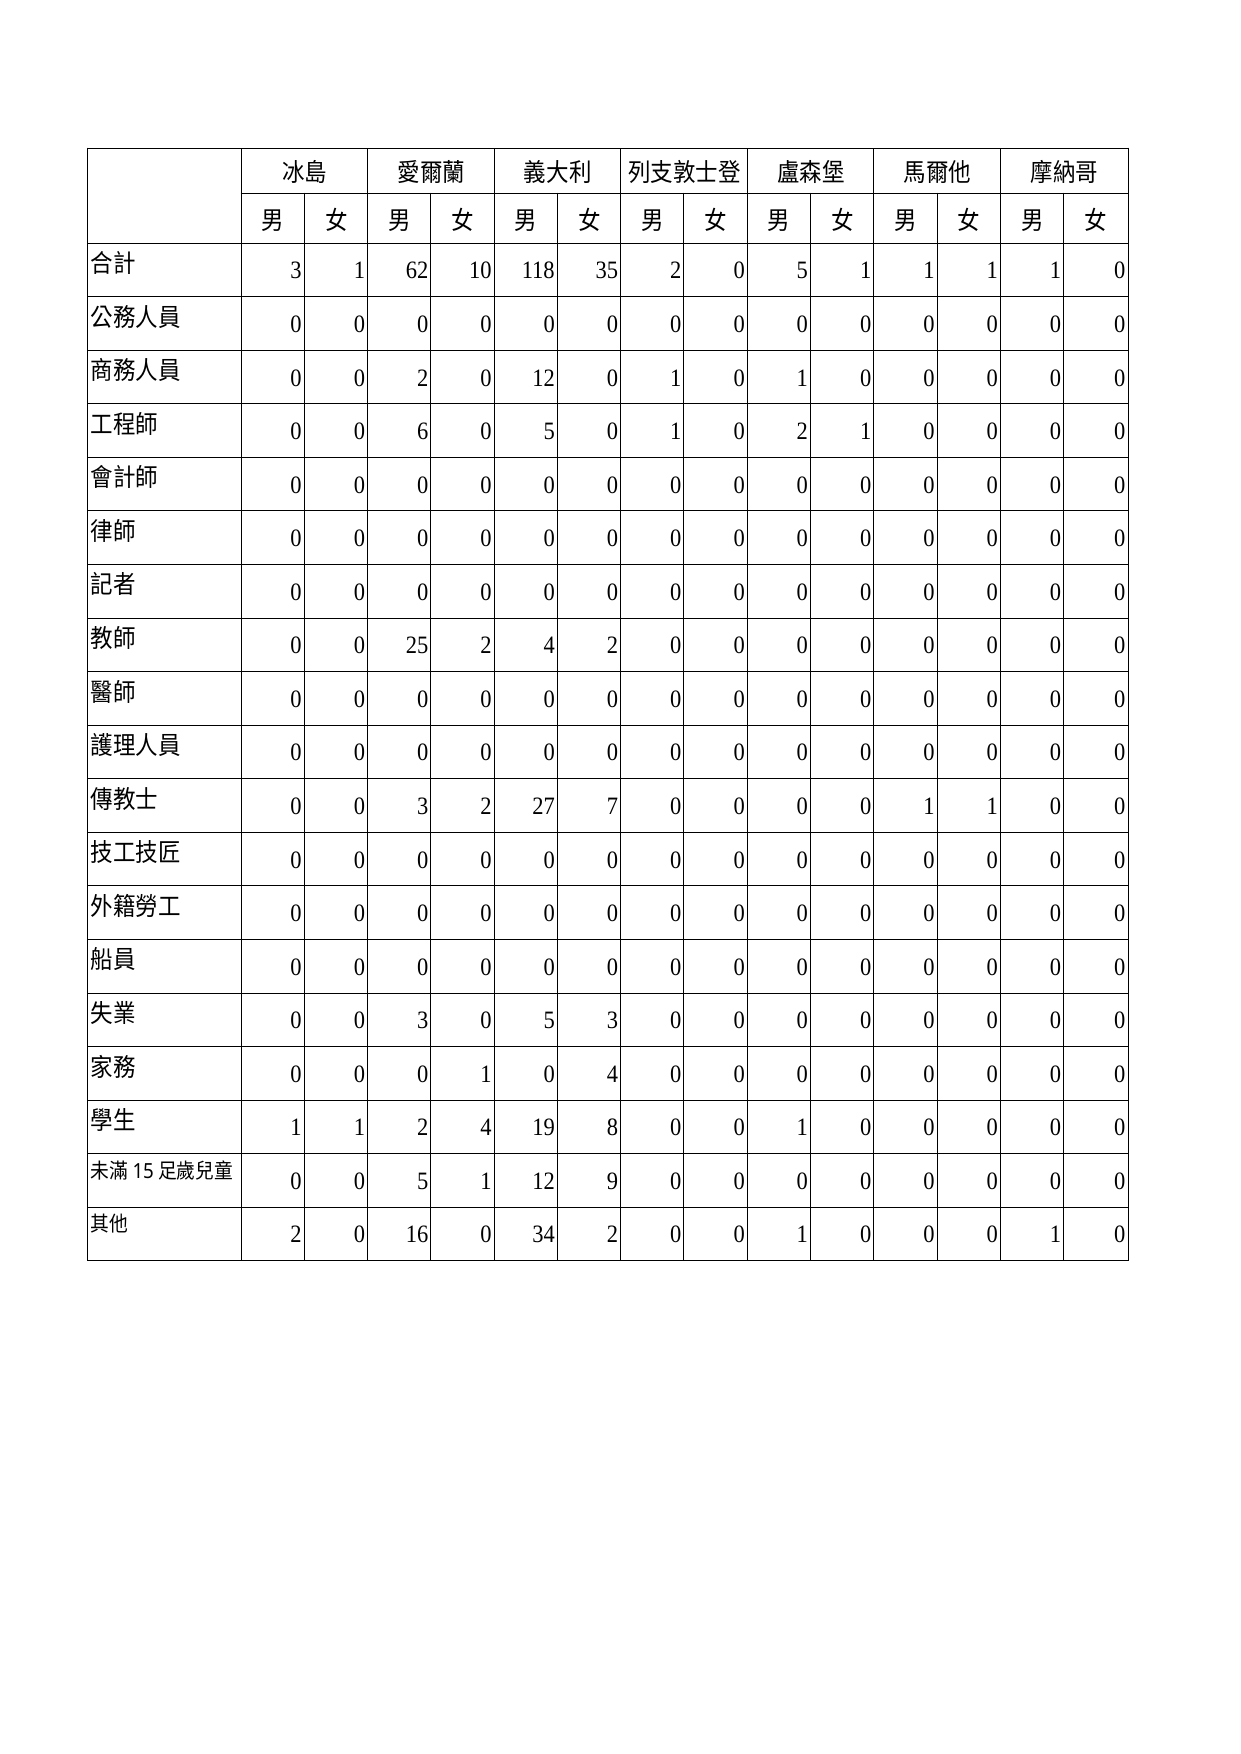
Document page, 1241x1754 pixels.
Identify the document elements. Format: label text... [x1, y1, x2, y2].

table_cell 25 [368, 619, 430, 671]
table_cell 0 [748, 779, 810, 832]
table_cell 0 [305, 297, 367, 350]
table_cell 0 [242, 619, 304, 671]
table_cell 0 [684, 940, 747, 992]
table_cell 護理人員 [88, 726, 241, 778]
table_cell 0 [811, 940, 873, 992]
table_cell 0 [811, 833, 873, 885]
table_cell 0 [684, 1154, 747, 1207]
table_cell 0 [938, 404, 1000, 457]
table_cell 0 [938, 1208, 1000, 1260]
table_cell 2 [431, 779, 494, 832]
table_cell 0 [305, 994, 367, 1046]
table_cell 1 [1001, 1208, 1063, 1260]
table_cell 1 [305, 1101, 367, 1153]
table_cell 女 [684, 194, 747, 243]
table_cell 0 [1001, 940, 1063, 992]
table_cell 118 [495, 244, 557, 296]
table_cell 0 [558, 565, 620, 617]
table_cell 0 [938, 833, 1000, 885]
table_cell 0 [1064, 351, 1128, 403]
table_cell 0 [621, 297, 683, 350]
table_cell 0 [748, 297, 810, 350]
table_cell 0 [621, 458, 683, 510]
table_cell 0 [1001, 511, 1063, 564]
table_cell 0 [431, 565, 494, 617]
table_cell 0 [242, 565, 304, 617]
table_cell 0 [431, 458, 494, 510]
table_cell 0 [495, 565, 557, 617]
table_cell 0 [242, 672, 304, 724]
table_cell 0 [242, 511, 304, 564]
table_cell 0 [431, 886, 494, 939]
table_cell 0 [431, 511, 494, 564]
table_cell 12 [495, 1154, 557, 1207]
table_cell 0 [558, 672, 620, 724]
table_cell 外籍勞工 [88, 886, 241, 939]
table_cell 0 [368, 1047, 430, 1099]
table_cell 0 [938, 1101, 1000, 1153]
table_cell 4 [558, 1047, 620, 1099]
table_cell 失業 [88, 994, 241, 1046]
table_cell 0 [368, 297, 430, 350]
table_cell 0 [621, 511, 683, 564]
table_cell 0 [874, 1047, 937, 1099]
table_cell 0 [305, 1154, 367, 1207]
table_cell 0 [938, 511, 1000, 564]
table_cell 0 [1064, 565, 1128, 617]
table_cell 0 [495, 833, 557, 885]
table_cell 0 [1064, 1208, 1128, 1260]
table_cell 1 [938, 779, 1000, 832]
table_cell 0 [431, 297, 494, 350]
table_cell 6 [368, 404, 430, 457]
table_cell 0 [748, 833, 810, 885]
table_cell 0 [938, 297, 1000, 350]
table_cell 0 [368, 458, 430, 510]
table_cell 其他 [88, 1208, 241, 1260]
table_cell 0 [368, 565, 430, 617]
table_cell 1 [874, 779, 937, 832]
table_cell 0 [305, 1047, 367, 1099]
table_cell 0 [684, 565, 747, 617]
table_cell 男 [748, 194, 810, 243]
table_cell 男 [495, 194, 557, 243]
table_cell 0 [811, 1047, 873, 1099]
table_cell 0 [368, 726, 430, 778]
table_cell 0 [621, 886, 683, 939]
table_cell 0 [495, 886, 557, 939]
table_header 馬爾他 [874, 149, 1000, 193]
table_cell 0 [558, 404, 620, 457]
table_cell 0 [1001, 726, 1063, 778]
table_cell 5 [495, 404, 557, 457]
table_cell 0 [811, 511, 873, 564]
table_cell 2 [748, 404, 810, 457]
table_cell 0 [1064, 833, 1128, 885]
table_cell 0 [938, 994, 1000, 1046]
table_cell 0 [811, 565, 873, 617]
table_cell 0 [874, 994, 937, 1046]
table_cell 0 [305, 511, 367, 564]
table_cell 合計 [88, 244, 241, 296]
table_cell 0 [305, 940, 367, 992]
table_cell 0 [558, 833, 620, 885]
table_cell 0 [748, 458, 810, 510]
table_cell 0 [684, 1208, 747, 1260]
table_cell 0 [748, 1047, 810, 1099]
table_cell 0 [558, 511, 620, 564]
table_cell 0 [242, 779, 304, 832]
table_cell 0 [1001, 1154, 1063, 1207]
table_cell 0 [305, 726, 367, 778]
table_header 冰島 [242, 149, 367, 193]
table_cell 0 [305, 779, 367, 832]
table_cell 公務人員 [88, 297, 241, 350]
table_cell 4 [495, 619, 557, 671]
table_cell 傳教士 [88, 779, 241, 832]
table_cell 0 [1064, 244, 1128, 296]
table_header 愛爾蘭 [368, 149, 494, 193]
table_cell 0 [811, 619, 873, 671]
table_cell 0 [621, 672, 683, 724]
table_cell 0 [811, 994, 873, 1046]
table_cell 1 [621, 351, 683, 403]
table_cell 0 [874, 940, 937, 992]
table_cell 0 [495, 726, 557, 778]
table_cell 0 [495, 297, 557, 350]
table_cell 0 [621, 1208, 683, 1260]
table_cell 16 [368, 1208, 430, 1260]
table_cell 0 [811, 779, 873, 832]
table_cell 商務人員 [88, 351, 241, 403]
table_cell 1 [305, 244, 367, 296]
table_cell 0 [1001, 833, 1063, 885]
table_cell 0 [874, 511, 937, 564]
table_cell 0 [938, 1047, 1000, 1099]
table_cell 0 [621, 1047, 683, 1099]
table_cell 0 [811, 1208, 873, 1260]
table_cell 0 [242, 297, 304, 350]
table_cell 0 [874, 1208, 937, 1260]
table_cell 1 [431, 1047, 494, 1099]
table_cell 0 [368, 940, 430, 992]
table_cell 0 [811, 1101, 873, 1153]
table_cell 1 [431, 1154, 494, 1207]
table_cell 0 [938, 619, 1000, 671]
table_cell 0 [495, 511, 557, 564]
table_cell 2 [621, 244, 683, 296]
table_cell 0 [431, 404, 494, 457]
table_cell 0 [431, 726, 494, 778]
table_cell 0 [938, 565, 1000, 617]
table_cell 0 [242, 726, 304, 778]
table_cell 0 [305, 833, 367, 885]
table_cell 0 [938, 458, 1000, 510]
table_cell 0 [621, 1101, 683, 1153]
table_cell 3 [368, 779, 430, 832]
table_cell 0 [874, 1154, 937, 1207]
table_cell 0 [874, 619, 937, 671]
table_cell 記者 [88, 565, 241, 617]
table_cell 未滿15足歲兒童 [88, 1154, 241, 1207]
table_cell 0 [242, 994, 304, 1046]
table_cell 工程師 [88, 404, 241, 457]
table_cell 醫師 [88, 672, 241, 724]
table_cell 0 [874, 297, 937, 350]
table_cell 0 [1064, 1101, 1128, 1153]
table_cell 0 [495, 1047, 557, 1099]
table_cell 0 [684, 1047, 747, 1099]
table_cell 0 [242, 351, 304, 403]
table_cell 2 [558, 1208, 620, 1260]
table_cell 0 [1064, 994, 1128, 1046]
table_cell 0 [811, 297, 873, 350]
table_cell 0 [684, 886, 747, 939]
table_cell 0 [431, 672, 494, 724]
table_cell 0 [558, 297, 620, 350]
table_cell 0 [621, 726, 683, 778]
table_header 摩納哥 [1001, 149, 1128, 193]
table_cell 0 [368, 833, 430, 885]
table_cell 0 [621, 833, 683, 885]
table_cell 2 [368, 1101, 430, 1153]
table_cell 女 [1064, 194, 1128, 243]
table_cell 男 [874, 194, 937, 243]
table_cell 0 [621, 779, 683, 832]
table_cell 0 [1064, 779, 1128, 832]
table_cell 12 [495, 351, 557, 403]
table_cell 0 [811, 351, 873, 403]
table_cell 0 [1001, 619, 1063, 671]
table_cell 0 [1001, 458, 1063, 510]
table_cell 0 [242, 404, 304, 457]
table_cell 0 [684, 351, 747, 403]
table_cell 0 [495, 458, 557, 510]
table_cell 5 [368, 1154, 430, 1207]
table_cell 男 [1001, 194, 1063, 243]
table_cell 女 [431, 194, 494, 243]
table_cell 0 [621, 565, 683, 617]
table_cell 1 [748, 1101, 810, 1153]
table_cell 0 [1001, 1101, 1063, 1153]
table_cell 0 [368, 672, 430, 724]
table_cell 男 [621, 194, 683, 243]
table_cell 男 [368, 194, 430, 243]
table_cell 2 [368, 351, 430, 403]
table_cell 0 [242, 940, 304, 992]
table_cell 0 [684, 779, 747, 832]
table_cell 0 [684, 726, 747, 778]
table_cell 0 [431, 1208, 494, 1260]
table_cell 0 [748, 619, 810, 671]
table_cell 3 [558, 994, 620, 1046]
table_cell 0 [1064, 458, 1128, 510]
table_cell 0 [621, 619, 683, 671]
table_cell 1 [811, 244, 873, 296]
table_cell 0 [874, 404, 937, 457]
table_cell 0 [621, 1154, 683, 1207]
table_cell 0 [242, 1047, 304, 1099]
table_cell 0 [431, 940, 494, 992]
table_cell 0 [938, 726, 1000, 778]
table_cell 0 [558, 886, 620, 939]
table_cell 2 [242, 1208, 304, 1260]
table_cell 0 [1001, 1047, 1063, 1099]
table_cell 19 [495, 1101, 557, 1153]
table_cell 教師 [88, 619, 241, 671]
table_cell 0 [1001, 672, 1063, 724]
table_cell 0 [684, 833, 747, 885]
table_cell 0 [431, 833, 494, 885]
table_cell 7 [558, 779, 620, 832]
table_cell 0 [874, 351, 937, 403]
table_cell 0 [242, 458, 304, 510]
table_cell 0 [1001, 779, 1063, 832]
table_cell 0 [748, 940, 810, 992]
table_cell 1 [242, 1101, 304, 1153]
table_cell 1 [874, 244, 937, 296]
table_cell 3 [368, 994, 430, 1046]
table_cell 0 [874, 1101, 937, 1153]
table_cell 0 [811, 458, 873, 510]
table_cell 0 [558, 726, 620, 778]
table_cell 0 [938, 886, 1000, 939]
table_cell 0 [684, 619, 747, 671]
table_cell 0 [558, 458, 620, 510]
table_cell 1 [621, 404, 683, 457]
table_cell 62 [368, 244, 430, 296]
table_cell 0 [874, 833, 937, 885]
table_header 義大利 [495, 149, 620, 193]
table_cell 0 [684, 672, 747, 724]
table_cell 0 [1064, 940, 1128, 992]
table_cell 0 [1064, 297, 1128, 350]
table_cell 0 [748, 511, 810, 564]
table_cell 律師 [88, 511, 241, 564]
table_cell 0 [1001, 565, 1063, 617]
table_cell 0 [1064, 511, 1128, 564]
table_cell 船員 [88, 940, 241, 992]
table_cell 0 [748, 1154, 810, 1207]
table_cell 1 [748, 351, 810, 403]
table_cell 0 [684, 511, 747, 564]
table_cell 0 [748, 886, 810, 939]
table_cell 0 [1001, 404, 1063, 457]
table_cell 0 [874, 458, 937, 510]
table_cell 34 [495, 1208, 557, 1260]
table_cell 家務 [88, 1047, 241, 1099]
table_cell 0 [1001, 297, 1063, 350]
table_cell 0 [811, 1154, 873, 1207]
table_cell 0 [748, 672, 810, 724]
table_cell 0 [242, 1154, 304, 1207]
table_cell 0 [1001, 351, 1063, 403]
table_cell 0 [748, 726, 810, 778]
table_cell 0 [938, 1154, 1000, 1207]
table_cell 2 [558, 619, 620, 671]
table_cell 0 [495, 940, 557, 992]
table_cell 4 [431, 1101, 494, 1153]
table_cell 0 [242, 886, 304, 939]
table_cell 技工技匠 [88, 833, 241, 885]
table_cell 女 [558, 194, 620, 243]
table_cell 1 [748, 1208, 810, 1260]
table_cell 5 [495, 994, 557, 1046]
table_cell 0 [938, 672, 1000, 724]
table_cell 0 [748, 565, 810, 617]
table_cell 1 [938, 244, 1000, 296]
table_cell 0 [1064, 1154, 1128, 1207]
table_cell 35 [558, 244, 620, 296]
table_header 列支敦士登 [621, 149, 747, 193]
table_header 盧森堡 [748, 149, 873, 193]
table_cell 0 [811, 672, 873, 724]
table_cell 0 [558, 351, 620, 403]
table_cell 學生 [88, 1101, 241, 1153]
table_cell 3 [242, 244, 304, 296]
table_cell 0 [431, 351, 494, 403]
table_cell 0 [621, 940, 683, 992]
table_cell 0 [938, 940, 1000, 992]
table_cell 女 [305, 194, 367, 243]
table_header [88, 149, 241, 243]
table_cell 0 [684, 297, 747, 350]
table_cell 女 [938, 194, 1000, 243]
table_cell 0 [811, 726, 873, 778]
table_cell 5 [748, 244, 810, 296]
table_cell 8 [558, 1101, 620, 1153]
table_cell 0 [684, 994, 747, 1046]
table_cell 男 [242, 194, 304, 243]
table_cell 0 [1064, 619, 1128, 671]
table_cell 0 [874, 886, 937, 939]
table_cell 0 [305, 672, 367, 724]
table_cell 0 [305, 404, 367, 457]
table_cell 0 [305, 619, 367, 671]
table_cell 0 [684, 1101, 747, 1153]
table_cell 0 [811, 886, 873, 939]
table_cell 10 [431, 244, 494, 296]
table_cell 0 [1064, 404, 1128, 457]
table_cell 0 [305, 565, 367, 617]
table_cell 0 [1064, 886, 1128, 939]
table_cell 0 [1064, 672, 1128, 724]
table_cell 0 [1064, 726, 1128, 778]
table_cell 0 [684, 244, 747, 296]
table_cell 女 [811, 194, 873, 243]
table_cell 0 [1064, 1047, 1128, 1099]
table_cell 1 [1001, 244, 1063, 296]
table_cell 0 [1001, 994, 1063, 1046]
table_cell 0 [621, 994, 683, 1046]
table_cell 0 [431, 994, 494, 1046]
table_cell 0 [305, 886, 367, 939]
table_cell 0 [874, 565, 937, 617]
table_cell 0 [748, 994, 810, 1046]
table_cell 0 [684, 404, 747, 457]
table_cell 9 [558, 1154, 620, 1207]
table_cell 0 [684, 458, 747, 510]
table_cell 0 [495, 672, 557, 724]
table_cell 1 [811, 404, 873, 457]
table_cell 會計師 [88, 458, 241, 510]
table_cell 27 [495, 779, 557, 832]
table_cell 0 [874, 672, 937, 724]
table_cell 0 [938, 351, 1000, 403]
table_cell 0 [242, 833, 304, 885]
table_cell 2 [431, 619, 494, 671]
table_cell 0 [368, 886, 430, 939]
table_cell 0 [874, 726, 937, 778]
table_cell 0 [368, 511, 430, 564]
table_cell 0 [305, 458, 367, 510]
table_cell 0 [305, 1208, 367, 1260]
table_cell 0 [558, 940, 620, 992]
table_cell 0 [305, 351, 367, 403]
table_cell 0 [1001, 886, 1063, 939]
